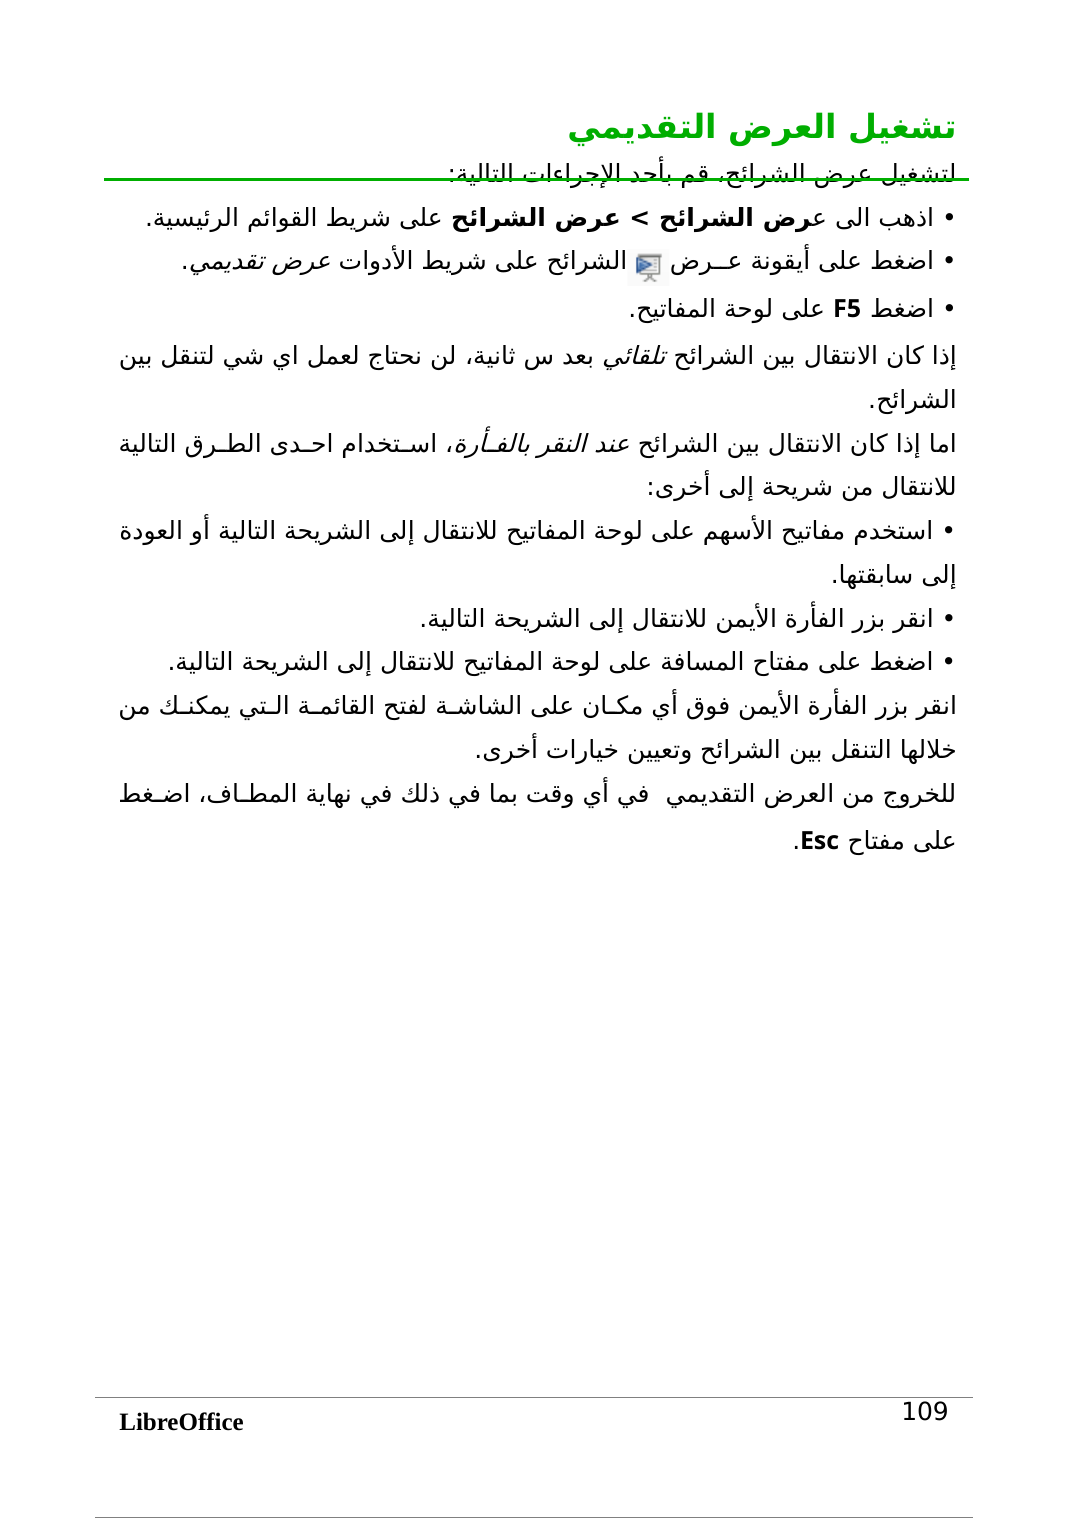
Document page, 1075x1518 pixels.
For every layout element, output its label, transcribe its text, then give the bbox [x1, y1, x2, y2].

text • اضغط على أيقونة عرض الشرائح على شريط الأدوات عرض تقديمي. [118, 246, 957, 276]
text • اذهب الى عرض الشرائح > عرض الشرائح على شريط القوائم الرئيسية. [118, 203, 957, 232]
text إذا كان الانتقال بين الشرائح تلقائي بعد س ثانية، لن نحتاج لعمل اي شي لتنقل بين الشرائح. [118, 341, 957, 414]
text للخروج من العرض التقديمي في أي وقت بما في ذلك في نهاية المطاف، اضغط على مفتاح Esc. [118, 779, 957, 857]
text [118, 181, 579, 188]
text اما إذا كان الانتقال بين الشرائح عند النقر بالفأرة، استخدام احدى الطرق التالية للانتقال من شريحة إلى أخرى: [118, 429, 957, 502]
text انقر بزر الفأرة الأيمن فوق أي مكان على الشاشة لفتح القائمة التي يمكنك من خلالها التنقل بين الشرائح وتعيين خيارات أخرى. [118, 691, 957, 764]
text • اضغط على مفتاح المسافة على لوحة المفاتيح للانتقال إلى الشريحة التالية. [118, 647, 957, 677]
subtitle تشغيل العرض التقديمي [118, 108, 957, 146]
text • اضغط F5 على لوحة المفاتيح. [118, 290, 957, 324]
text لتشغيل عرض الشرائح، قم بأحد الإجراءات التالية: [118, 159, 957, 178]
text • استخدم مفاتيح الأسهم على لوحة المفاتيح للانتقال إلى الشريحة التالية أو العودة إلى سابقتها. [118, 516, 957, 589]
text • انقر بزر الفأرة الأيمن للانتقال إلى الشريحة التالية. [118, 604, 957, 633]
